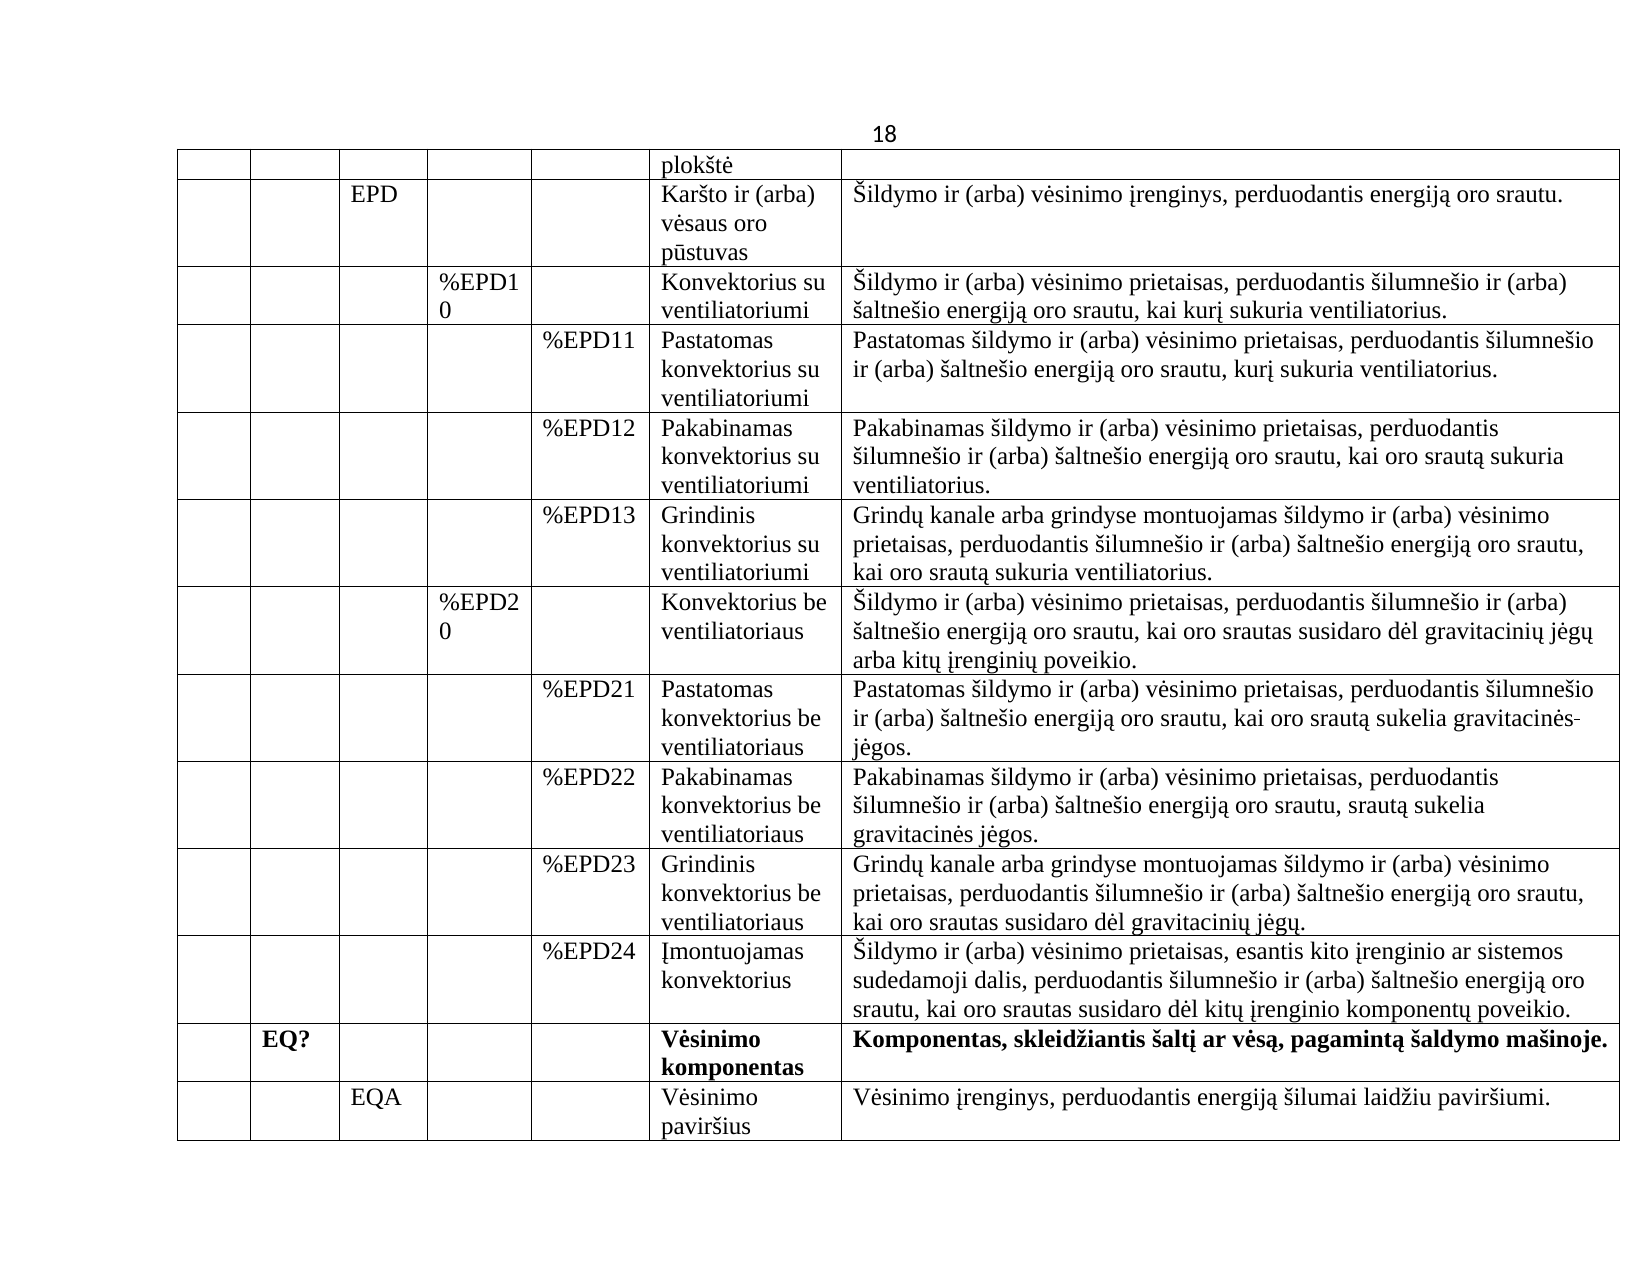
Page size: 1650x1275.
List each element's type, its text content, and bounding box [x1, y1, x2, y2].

table_cell [178, 267, 250, 324]
table_cell [428, 180, 531, 266]
table_cell [340, 1024, 427, 1081]
table_cell [178, 675, 250, 761]
table_cell [251, 936, 339, 1023]
table_cell [178, 413, 250, 499]
table_cell [428, 675, 531, 761]
table_cell EPD [340, 180, 427, 266]
table_cell Pakabinamas šildymo ir (arba) vėsinimo prietaisas, perduodantis šilumnešio ir (arba) šaltnešio energiją oro srautu, kai oro srautą sukuria ventiliatorius. [842, 413, 1619, 499]
table_cell [251, 587, 339, 673]
table_cell [251, 849, 339, 935]
table_cell Vėsinimo įrenginys, perduodantis energiją šilumai laidžiu paviršiumi. [842, 1082, 1619, 1140]
table_cell [251, 1082, 339, 1140]
table_cell Grindų kanale arba grindyse montuojamas šildymo ir (arba) vėsinimo prietaisas, perduodantis šilumnešio ir (arba) šaltnešio energiją oro srautu, kai oro srautą sukuria ventiliatorius. [842, 500, 1619, 586]
table_cell Grindinis konvektorius be ventiliatoriaus [650, 849, 841, 935]
table_cell [251, 150, 339, 178]
table_cell Pakabinamas konvektorius be ventiliatoriaus [650, 762, 841, 848]
table_cell Konvektorius be ventiliatoriaus [650, 587, 841, 673]
table_cell Grindinis konvektorius su ventiliatoriumi [650, 500, 841, 586]
table_cell [251, 325, 339, 412]
table_cell [178, 936, 250, 1023]
table_cell [340, 587, 427, 673]
table_cell Pastatomas šildymo ir (arba) vėsinimo prietaisas, perduodantis šilumnešio ir (arba) šaltnešio energiją oro srautu, kurį sukuria ventiliatorius. [842, 325, 1619, 412]
table_cell [340, 762, 427, 848]
table_cell [340, 413, 427, 499]
table_cell [340, 325, 427, 412]
table_cell %EPD20 [428, 587, 531, 673]
table_cell [428, 325, 531, 412]
table_cell [428, 413, 531, 499]
table_cell EQA [340, 1082, 427, 1140]
table_cell Šildymo ir (arba) vėsinimo prietaisas, perduodantis šilumnešio ir (arba) šaltnešio energiją oro srautu, kai oro srautas susidaro dėl gravitacinių jėgų arba kitų įrenginių poveikio. [842, 587, 1619, 673]
table_cell %EPD11 [532, 325, 649, 412]
table_cell EQ? [251, 1024, 339, 1081]
table_cell [251, 180, 339, 266]
table_cell [842, 150, 1619, 178]
table_cell Pastatomas konvektorius be ventiliatoriaus [650, 675, 841, 761]
table_cell Pakabinamas šildymo ir (arba) vėsinimo prietaisas, perduodantis šilumnešio ir (arba) šaltnešio energiją oro srautu, srautą sukelia gravitacinės jėgos. [842, 762, 1619, 848]
table_cell [428, 500, 531, 586]
table_cell [340, 675, 427, 761]
table_cell [428, 1082, 531, 1140]
table_cell [340, 150, 427, 178]
table_cell Grindų kanale arba grindyse montuojamas šildymo ir (arba) vėsinimo prietaisas, perduodantis šilumnešio ir (arba) šaltnešio energiją oro srautu, kai oro srautas susidaro dėl gravitacinių jėgų. [842, 849, 1619, 935]
table_cell [178, 1024, 250, 1081]
table_cell Pastatomas šildymo ir (arba) vėsinimo prietaisas, perduodantis šilumnešio ir (arba) šaltnešio energiją oro srautu, kai oro srautą sukelia gravitacinės jėgos. [842, 675, 1619, 761]
table_cell [532, 150, 649, 178]
table_cell Konvektorius su ventiliatoriumi [650, 267, 841, 324]
table_cell [251, 675, 339, 761]
table_cell [178, 500, 250, 586]
table_cell %EPD12 [532, 413, 649, 499]
table_cell Šildymo ir (arba) vėsinimo prietaisas, perduodantis šilumnešio ir (arba) šaltnešio energiją oro srautu, kai kurį sukuria ventiliatorius. [842, 267, 1619, 324]
table_cell [340, 500, 427, 586]
table_cell [340, 936, 427, 1023]
table_cell Šildymo ir (arba) vėsinimo įrenginys, perduodantis energiją oro srautu. [842, 180, 1619, 266]
table_cell Komponentas, skleidžiantis šaltį ar vėsą, pagamintą šaldymo mašinoje. [842, 1024, 1619, 1081]
table_cell Vėsinimo komponentas [650, 1024, 841, 1081]
table_cell Vėsinimo paviršius [650, 1082, 841, 1140]
table_cell [532, 1024, 649, 1081]
table_cell [251, 413, 339, 499]
table_cell [428, 936, 531, 1023]
table_cell Pastatomas konvektorius su ventiliatoriumi [650, 325, 841, 412]
table_cell [251, 500, 339, 586]
table_cell [428, 150, 531, 178]
table_cell [532, 1082, 649, 1140]
table_cell %EPD24 [532, 936, 649, 1023]
table_cell [178, 1082, 250, 1140]
table_cell %EPD13 [532, 500, 649, 586]
table_cell [340, 267, 427, 324]
table_cell %EPD10 [428, 267, 531, 324]
table_cell [178, 762, 250, 848]
table_cell [178, 849, 250, 935]
table_cell [532, 587, 649, 673]
table_cell %EPD23 [532, 849, 649, 935]
table_cell %EPD21 [532, 675, 649, 761]
table_cell [340, 849, 427, 935]
table_cell plokštė [650, 150, 841, 178]
table_cell [532, 267, 649, 324]
table_cell [251, 267, 339, 324]
table_cell Karšto ir (arba) vėsaus oro pūstuvas [650, 180, 841, 266]
table_cell Šildymo ir (arba) vėsinimo prietaisas, esantis kito įrenginio ar sistemos sudedamoji dalis, perduodantis šilumnešio ir (arba) šaltnešio energiją oro srautu, kai oro srautas susidaro dėl kitų įrenginio komponentų poveikio. [842, 936, 1619, 1023]
table_cell [428, 1024, 531, 1081]
table_cell [428, 762, 531, 848]
table_cell Įmontuojamas konvektorius [650, 936, 841, 1023]
table_cell [428, 849, 531, 935]
table_cell [251, 762, 339, 848]
table_cell [178, 150, 250, 178]
table_cell [178, 180, 250, 266]
table_cell Pakabinamas konvektorius su ventiliatoriumi [650, 413, 841, 499]
table_cell [178, 325, 250, 412]
table_cell [178, 587, 250, 673]
table_cell [532, 180, 649, 266]
table_cell %EPD22 [532, 762, 649, 848]
